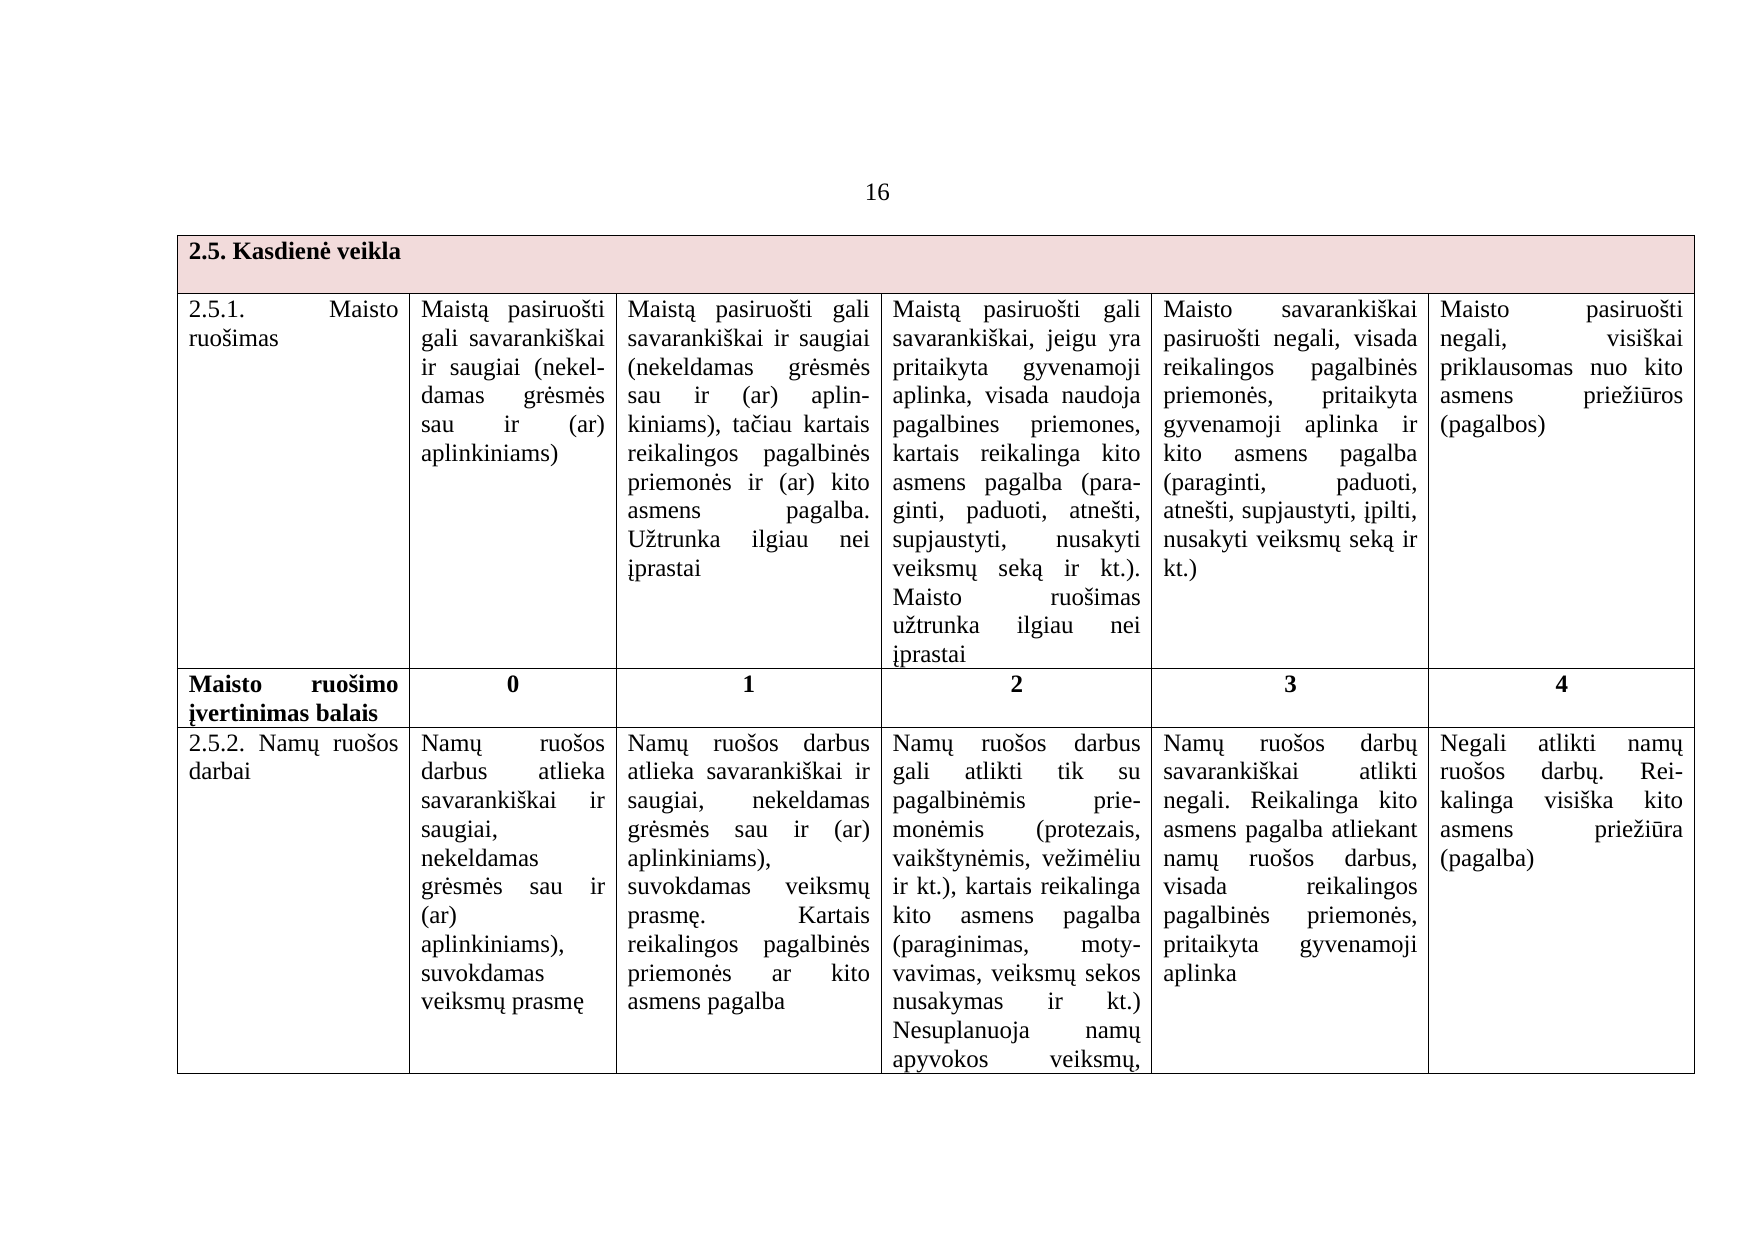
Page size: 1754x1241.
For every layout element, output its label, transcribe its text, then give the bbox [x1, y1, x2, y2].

table_cell Negali atlikti namų ruošos darbų. Rei-kalinga visiška kito asmens priežiūra (pagalba) [1429, 728, 1694, 1073]
table_cell 4 [1429, 669, 1694, 727]
table_cell Maistą pasiruošti gali savarankiškai, jeigu yra pritaikyta gyvenamoji aplinka, visada naudoja pagalbines priemones, kartais reikalinga kito asmens pagalba (para-ginti, paduoti, atnešti, supjaustyti, nusakyti veiksmų seką ir kt.). Maisto ruošimas užtrunka ilgiau nei įprastai [882, 294, 1151, 668]
table_cell Maisto pasiruošti negali, visiškai priklausomas nuo kito asmens priežiūros (pagalbos) [1429, 294, 1694, 668]
table_cell Maistą pasiruošti gali savarankiškai ir saugiai (nekel-damas grėsmės sau ir (ar) aplinkiniams) [410, 294, 616, 668]
table_cell 3 [1152, 669, 1428, 727]
table_cell 2.5.1. Maisto ruošimas [178, 294, 409, 668]
table_cell 1 [617, 669, 881, 727]
table_cell 2.5.2. Namų ruošos darbai [178, 728, 409, 1073]
table_cell Maisto ruošimo įvertinimas balais [178, 669, 409, 727]
table_cell Namų ruošos darbus atlieka savarankiškai ir saugiai, nekeldamas grėsmės sau ir (ar) aplinkiniams), suvokdamas veiksmų prasmę [410, 728, 616, 1073]
table_cell 2.5. Kasdienė veikla [178, 236, 1694, 293]
table_cell 2 [882, 669, 1151, 727]
table_cell Namų ruošos darbus gali atlikti tik su pagalbinėmis prie-monėmis (protezais, vaikštynėmis, vežimėliu ir kt.), kartais reikalinga kito asmens pagalba (paraginimas, moty-vavimas, veiksmų sekos nusakymas ir kt.) Nesuplanuoja namų apyvokos veiksmų, [882, 728, 1151, 1073]
table_cell Namų ruošos darbus atlieka savarankiškai ir saugiai, nekeldamas grėsmės sau ir (ar) aplinkiniams), suvokdamas veiksmų prasmę. Kartais reikalingos pagalbinės priemonės ar kito asmens pagalba [617, 728, 881, 1073]
table_cell Namų ruošos darbų savarankiškai atlikti negali. Reikalinga kito asmens pagalba atliekant namų ruošos darbus, visada reikalingos pagalbinės priemonės, pritaikyta gyvenamoji aplinka [1152, 728, 1428, 1073]
table_cell Maistą pasiruošti gali savarankiškai ir saugiai (nekeldamas grėsmės sau ir (ar) aplin-kiniams), tačiau kartais reikalingos pagalbinės priemonės ir (ar) kito asmens pagalba. Užtrunka ilgiau nei įprastai [617, 294, 881, 668]
table_cell Maisto savarankiškai pasiruošti negali, visada reikalingos pagalbinės priemonės, pritaikyta gyvenamoji aplinka ir kito asmens pagalba (paraginti, paduoti, atnešti, supjaustyti, įpilti, nusakyti veiksmų seką ir kt.) [1152, 294, 1428, 668]
table_cell 0 [410, 669, 616, 727]
